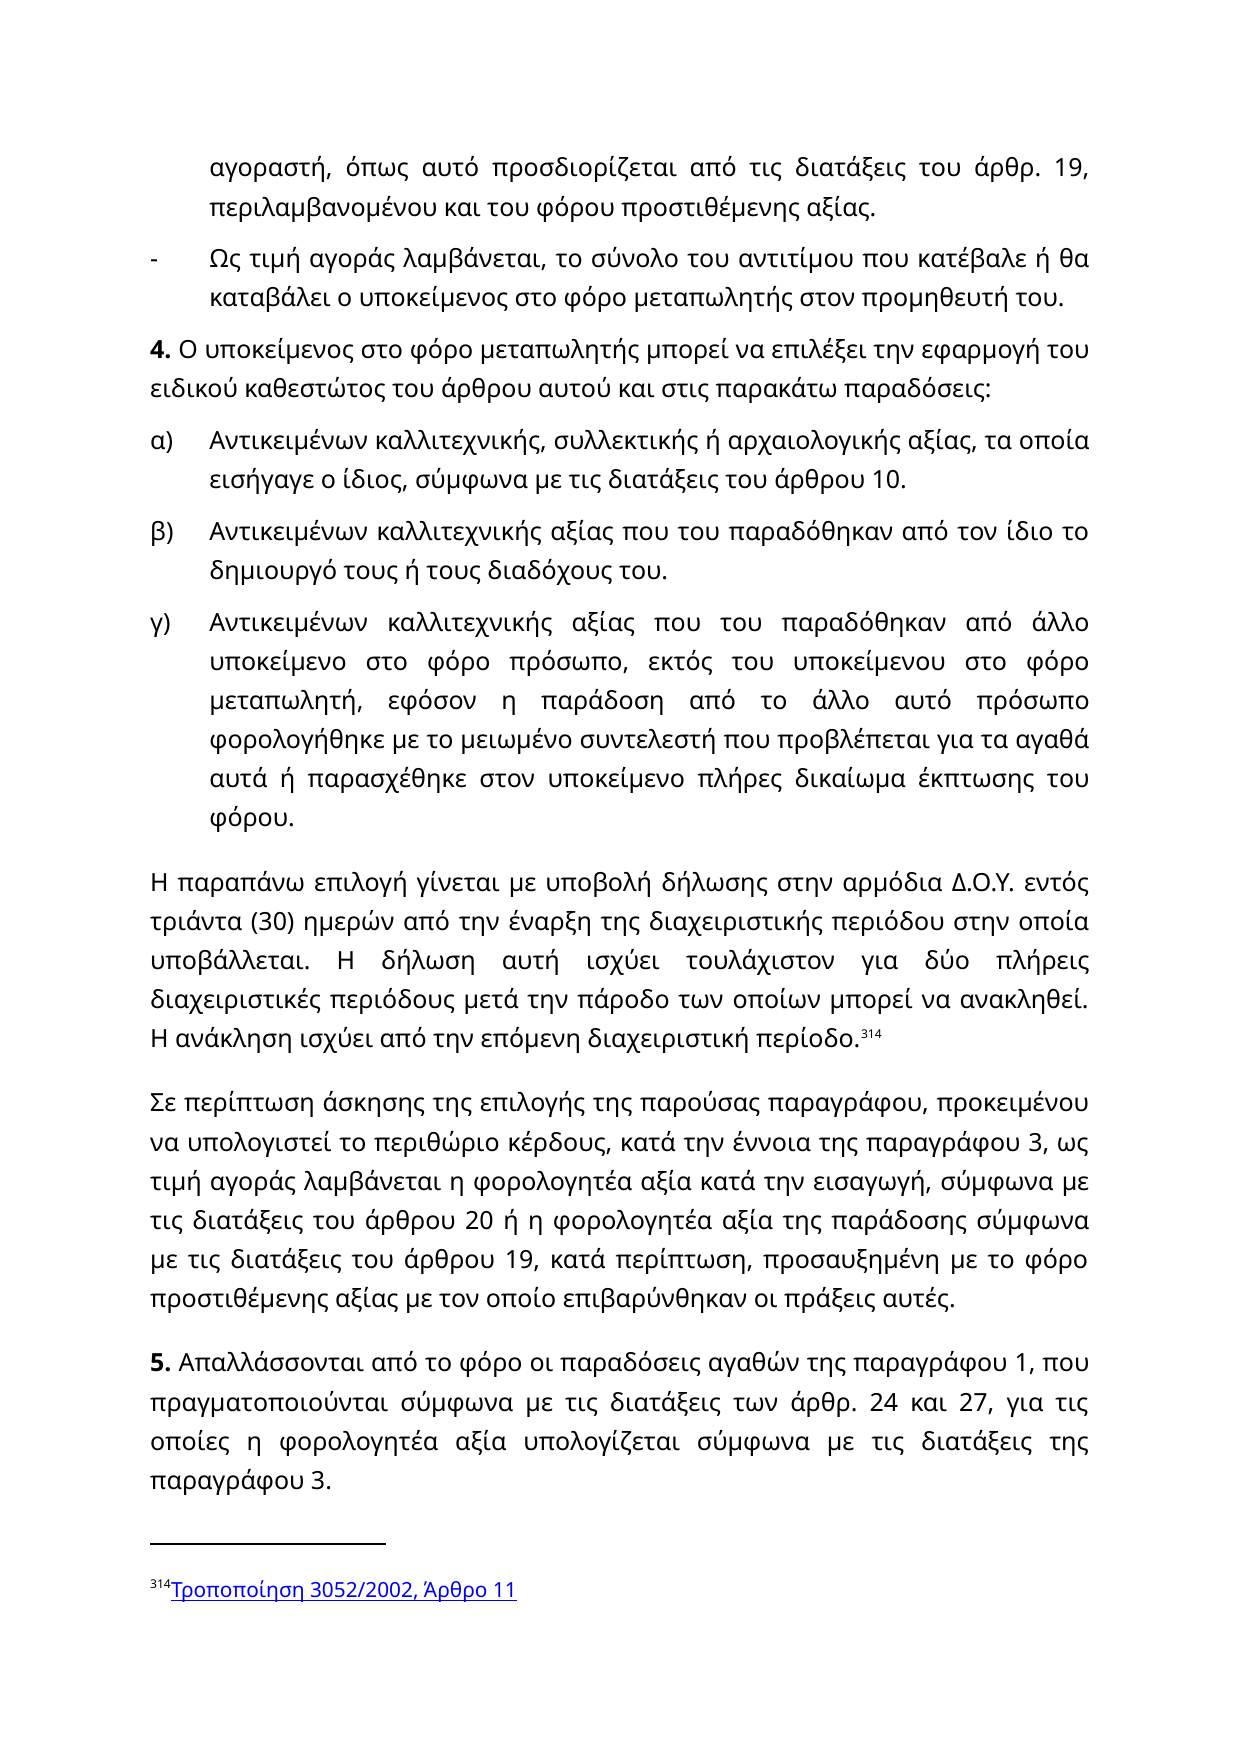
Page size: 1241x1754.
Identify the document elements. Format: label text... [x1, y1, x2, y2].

text Τροποποίηση 3052/2002, Άρθρο 11 [150, 1576, 1090, 1604]
list - Ως τιμή αγοράς λαμβάνεται, το σύνολο του αντιτίμου που κατέβαλε ή θα καταβάλει ο υποκείμενος στο φόρο μεταπωλητής στον προμηθευτή του. [150, 241, 1090, 314]
list β) Αντικειμένων καλλιτεχνικής αξίας που του παραδόθηκαν από τον ίδιο το δημιουργό τους ή τους διαδόχους του. [150, 513, 1090, 587]
list α) Αντικειμένων καλλιτεχνικής, συλλεκτικής ή αρχαιολογικής αξίας, τα οποία εισήγαγε ο ίδιος, σύμφωνα με τις διατάξεις του άρθρου 10. [150, 422, 1090, 496]
text 4. Ο υποκείμενος στο φόρο μεταπωλητής μπορεί να επιλέξει την εφαρμογή του ειδικού καθεστώτος του άρθρου αυτού και στις παρακάτω παραδόσεις: [150, 332, 1090, 405]
text 5. Απαλλάσσονται από το φόρο οι παραδόσεις αγαθών της παραγράφου 1, που πραγματοποιούνται σύμφωνα με τις διατάξεις των άρθρ. 24 και 27, για τις οποίες η φορολογητέα αξία υπολογίζεται σύμφωνα με τις διατάξεις της παραγράφου 3. [150, 1345, 1090, 1497]
text Σε περίπτωση άσκησης της επιλογής της παρούσας παραγράφου, προκειμένου να υπολογιστεί το περιθώριο κέρδους, κατά την έννοια της παραγράφου 3, ως τιμή αγοράς λαμβάνεται η φορολογητέα αξία κατά την εισαγωγή, σύμφωνα με τις διατάξεις του άρθρου 20 ή η φορολογητέα αξία της παράδοσης σύμφωνα με τις διατάξεις του άρθρου 19, κατά περίπτωση, προσαυξημένη με το φόρο προστιθέμενης αξίας με τον οποίο επιβαρύνθηκαν οι πράξεις αυτές. [150, 1085, 1090, 1315]
list αγοραστή, όπως αυτό προσδιορίζεται από τις διατάξεις του άρθρ. 19, περιλαμβανομένου και του φόρου προστιθέμενης αξίας. [150, 150, 1090, 223]
list γ) Αντικειμένων καλλιτεχνικής αξίας που του παραδόθηκαν από άλλο υποκείμενο στο φόρο πρόσωπο, εκτός του υποκείμενου στο φόρο μεταπωλητή, εφόσον η παράδοση από το άλλο αυτό πρόσωπο φορολογήθηκε με το μειωμένο συντελεστή που προβλέπεται για τα αγαθά αυτά ή παρασχέθηκε στον υποκείμενο πλήρες δικαίωμα έκπτωσης του φόρου. [150, 604, 1090, 834]
text Η παραπάνω επιλογή γίνεται με υποβολή δήλωσης στην αρμόδια Δ.Ο.Υ. εντός τριάντα (30) ημερών από την έναρξη της διαχειριστικής περιόδου στην οποία υποβάλλεται. Η δήλωση αυτή ισχύει τουλάχιστον για δύο πλήρεις διαχειριστικές περιόδους μετά την πάροδο των οποίων μπορεί να ανακληθεί. Η ανάκληση ισχύει από την επόμενη διαχειριστική περίοδο. [150, 864, 1090, 1055]
